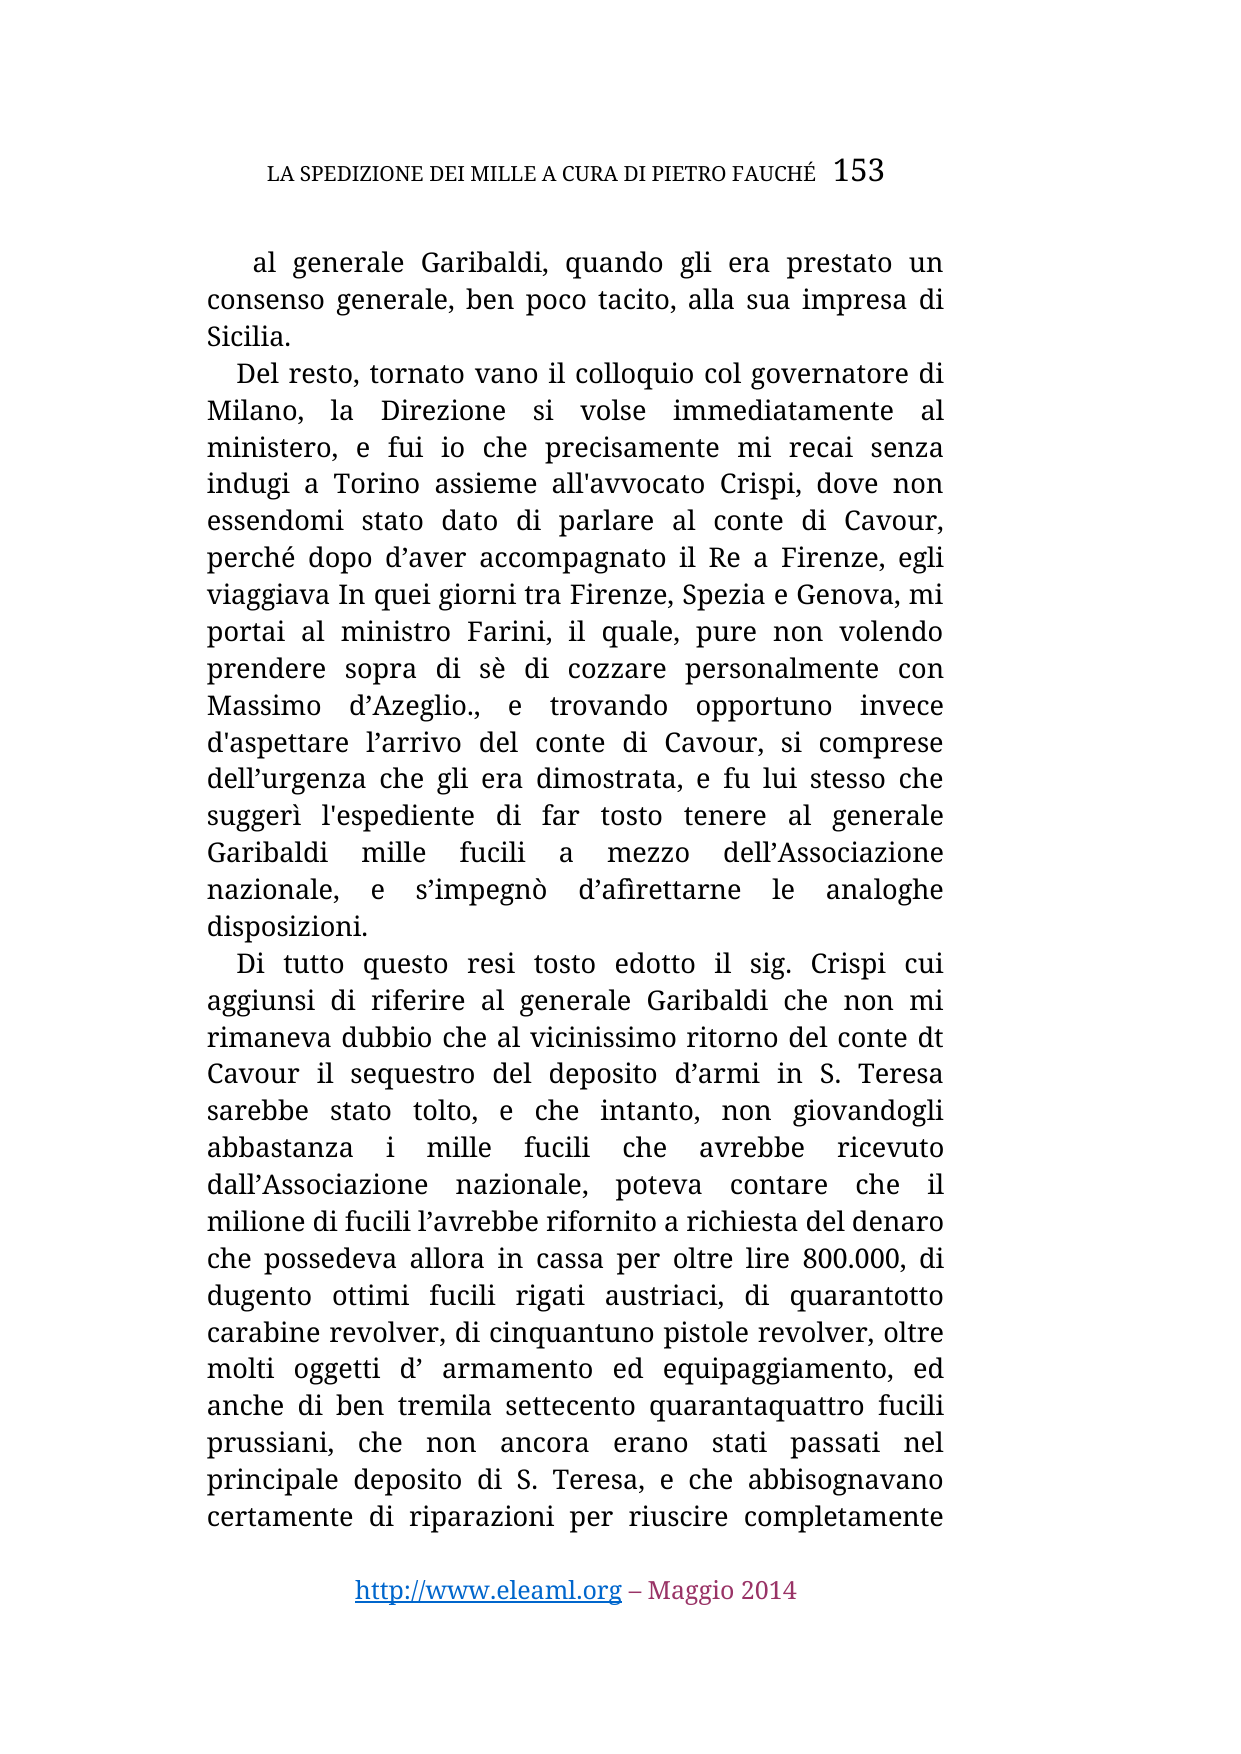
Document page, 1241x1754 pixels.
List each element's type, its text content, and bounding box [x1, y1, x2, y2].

text al generale Garibaldi, quando gli era prestato un consenso generale, ben poco tacito, alla sua impresa di Sicilia. [207, 244, 945, 354]
text Di tutto questo resi tosto edotto il sig. Crispi cui aggiunsi di riferire al generale Garibaldi che non mi rimaneva dubbio che al vicinissimo ritorno del conte dt Cavour il sequestro del deposito d’armi in S. Teresa sarebbe stato tolto, e che intanto, non giovandogli abbastanza i mille fucili che avrebbe ricevuto dall’Associazione nazionale, poteva contare che il milione di fucili l’avrebbe rifornito a richiesta del denaro che possedeva allora in cassa per oltre lire 800.000, di dugento ottimi fucili rigati austriaci, di quarantotto carabine revolver, di cinquantuno pistole revolver, oltre molti oggetti d’ armamento ed equipaggiamento, ed anche di ben tremila settecento quarantaquattro fucili prussiani, che non ancora erano stati passati nel principale deposito di S. Teresa, e che abbisognavano certamente di riparazioni per riuscire completamente [207, 944, 945, 1534]
text Del resto, tornato vano il colloquio col governatore di Milano, la Direzione si volse immediatamente al ministero, e fui io che precisamente mi recai senza indugi a Torino assieme all'avvocato Crispi, dove non essendomi stato dato di parlare al conte di Cavour, perché dopo d’aver accompagnato il Re a Firenze, egli viaggiava In quei giorni tra Firenze, Spezia e Genova, mi portai al ministro Farini, il quale, pure non volendo prendere sopra di sè di cozzare personalmente con Massimo d’Azeglio., e trovando opportuno invece d'aspettare l’arrivo del conte di Cavour, si comprese dell’urgenza che gli era dimostrata, e fu lui stesso che suggerì l'espediente di far tosto tenere al generale Garibaldi mille fucili a mezzo dell’Associazione nazionale, e s’impegnò d’afìrettarne le analoghe disposizioni. [207, 354, 945, 944]
